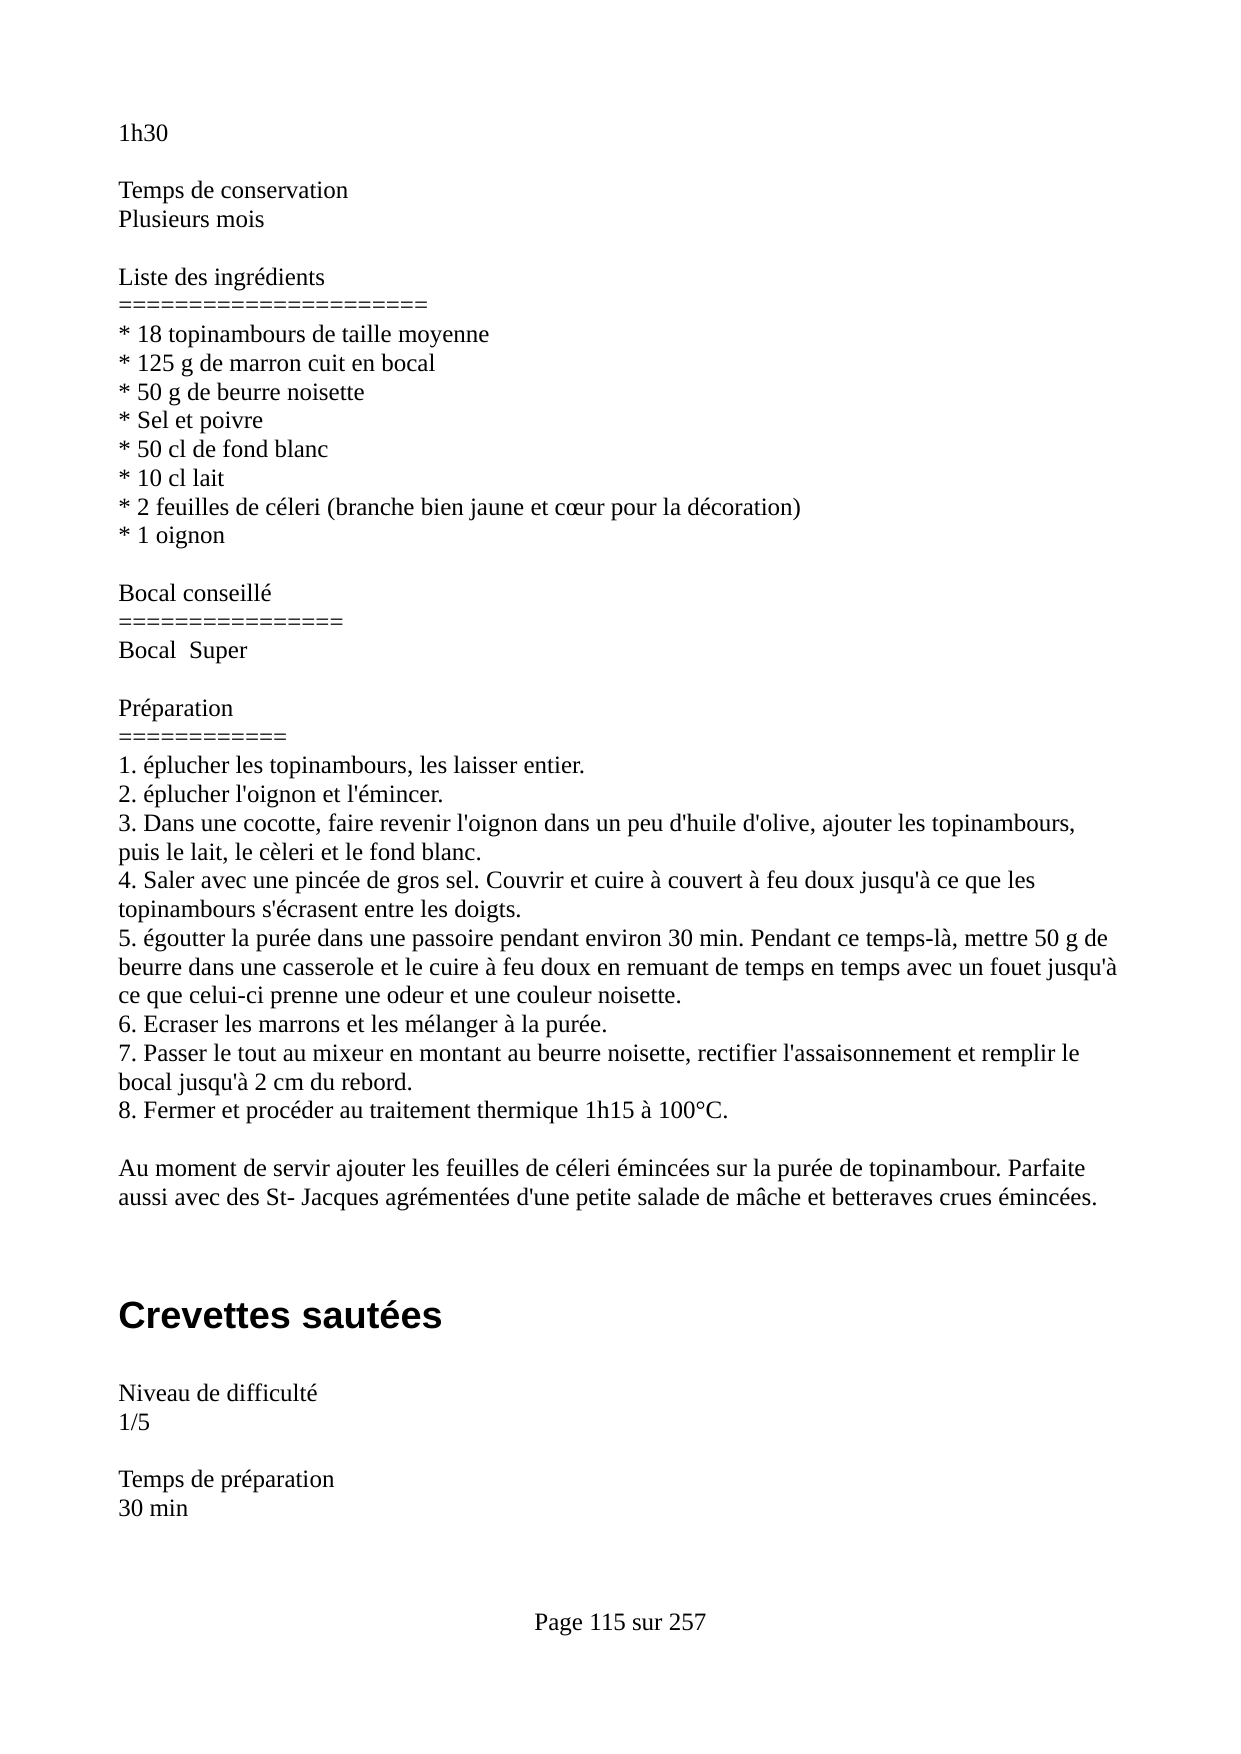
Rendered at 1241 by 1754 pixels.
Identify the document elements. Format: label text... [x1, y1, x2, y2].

text * 2 feuilles de céleri (branche bien jaune et cœur pour la décoration) [118, 492, 1122, 521]
text 1h30 [118, 118, 1122, 147]
text 5. égoutter la purée dans une passoire pendant environ 30 min. Pendant ce temps-là, mettre 50 g de beurre dans une casserole et le cuire à feu doux en remuant de temps en temps avec un fouet jusqu'à ce que celui-ci prenne une odeur et une couleur noisette. [118, 923, 1122, 1009]
text Au moment de servir ajouter les feuilles de céleri émincées sur la purée de topinambour. Parfaite aussi avec des St- Jacques agrémentées d'une petite salade de mâche et betteraves crues émincées. [118, 1153, 1122, 1211]
text Préparation [118, 693, 1122, 722]
text 2. éplucher l'oignon et l'émincer. [118, 779, 1122, 808]
text ============ [118, 722, 1122, 751]
text * 10 cl lait [118, 463, 1122, 492]
text * Sel et poivre [118, 406, 1122, 434]
text Liste des ingrédients [118, 262, 1122, 291]
text 3. Dans une cocotte, faire revenir l'oignon dans un peu d'huile d'olive, ajouter les topinambours, puis le lait, le cèleri et le fond blanc. [118, 808, 1122, 866]
text 7. Passer le tout au mixeur en montant au beurre noisette, rectifier l'assaisonnement et remplir le bocal jusqu'à 2 cm du rebord. [118, 1038, 1122, 1096]
text 30 min [118, 1493, 1122, 1522]
text * 50 cl de fond blanc [118, 434, 1122, 463]
text ================ [118, 607, 1122, 636]
text * 18 topinambours de taille moyenne [118, 319, 1122, 348]
text Temps de conservation [118, 176, 1122, 204]
text Plusieurs mois [118, 204, 1122, 233]
text Niveau de difficulté [118, 1378, 1122, 1407]
text Temps de préparation [118, 1464, 1122, 1493]
text 6. Ecraser les marrons et les mélanger à la purée. [118, 1009, 1122, 1038]
text * 125 g de marron cuit en bocal [118, 348, 1122, 377]
subtitle Crevettes sautées [118, 1293, 1122, 1337]
text ====================== [118, 291, 1122, 319]
text Bocal Super [118, 636, 1122, 664]
text * 1 oignon [118, 521, 1122, 549]
text Bocal conseillé [118, 578, 1122, 607]
text 1/5 [118, 1407, 1122, 1436]
text * 50 g de beurre noisette [118, 377, 1122, 406]
text 1. éplucher les topinambours, les laisser entier. [118, 751, 1122, 779]
text 8. Fermer et procéder au traitement thermique 1h15 à 100°C. [118, 1096, 1122, 1124]
text 4. Saler avec une pincée de gros sel. Couvrir et cuire à couvert à feu doux jusqu'à ce que les topinambours s'écrasent entre les doigts. [118, 866, 1122, 923]
